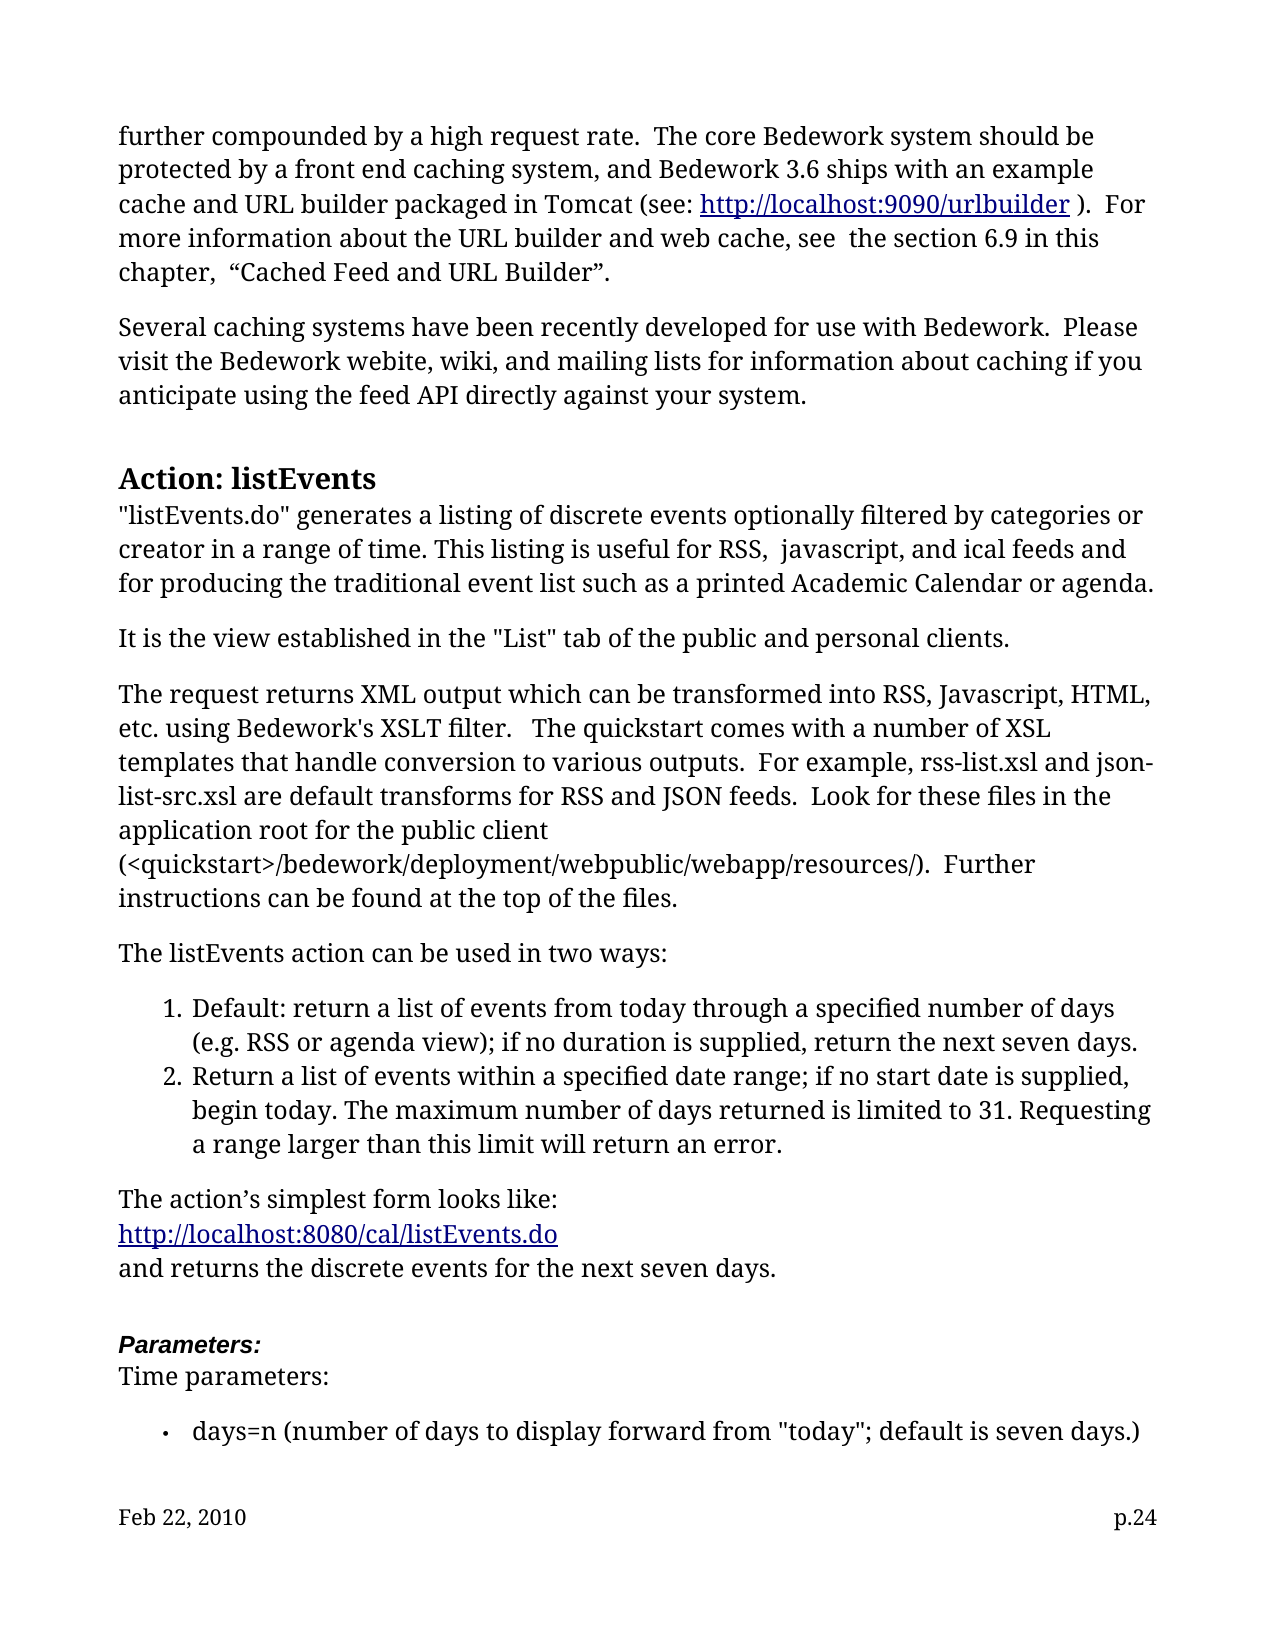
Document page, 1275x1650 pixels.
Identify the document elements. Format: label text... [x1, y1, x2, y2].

text Time parameters: [118, 1359, 1157, 1393]
list Default: return a list of events from today through a specified number of days (e.g. RSS or agenda view); if no duration is supplied, return the next seven days. [162, 991, 1157, 1059]
text further compounded by a high request rate. The core Bedework system should be protected by a front end caching system, and Bedework 3.6 ships with an example cache and URL builder packaged in Tomcat (see: http://localhost:9090/urlbuilder ). For more information about the URL builder and web cache, see the section 6.9 in this chapter, “Cached Feed and URL Builder”. [118, 118, 1157, 288]
text Several caching systems have been recently developed for use with Bedework. Please visit the Bedework webite, wiki, and mailing lists for information about caching if you anticipate using the feed API directly against your system. [118, 309, 1157, 412]
text The action’s simplest form looks like: http://localhost:8080/cal/listEvents.do and returns the discrete events for the next seven days. [118, 1182, 1157, 1284]
list Return a list of events within a specified date range; if no start date is supplied, begin today. The maximum number of days returned is limited to 31. Requesting a range larger than this limit will return an error. [162, 1059, 1157, 1161]
text "listEvents.do" generates a listing of discrete events optionally filtered by categories or creator in a range of time. This listing is useful for RSS, javascript, and ical feeds and for producing the traditional event list such as a printed Academic Calendar or agenda. [118, 498, 1157, 600]
subtitle Parameters: [118, 1331, 1157, 1359]
list days=n (number of days to display forward from "today"; default is seven days.) [162, 1414, 1157, 1448]
text It is the view established in the "List" tab of the public and personal clients. [118, 621, 1157, 655]
text The request returns XML output which can be transformed into RSS, Javascript, HTML, etc. using Bedework's XSLT filter. The quickstart comes with a number of XSL templates that handle conversion to various outputs. For example, rss-list.xsl and json-list-src.xsl are default transforms for RSS and JSON feeds. Look for these files in the application root for the public client (<quickstart>/bedework/deployment/webpublic/webapp/resources/). Further instructions can be found at the top of the files. [118, 676, 1157, 915]
subtitle Action: listEvents [118, 458, 1157, 498]
text The listEvents action can be used in two ways: [118, 936, 1157, 970]
